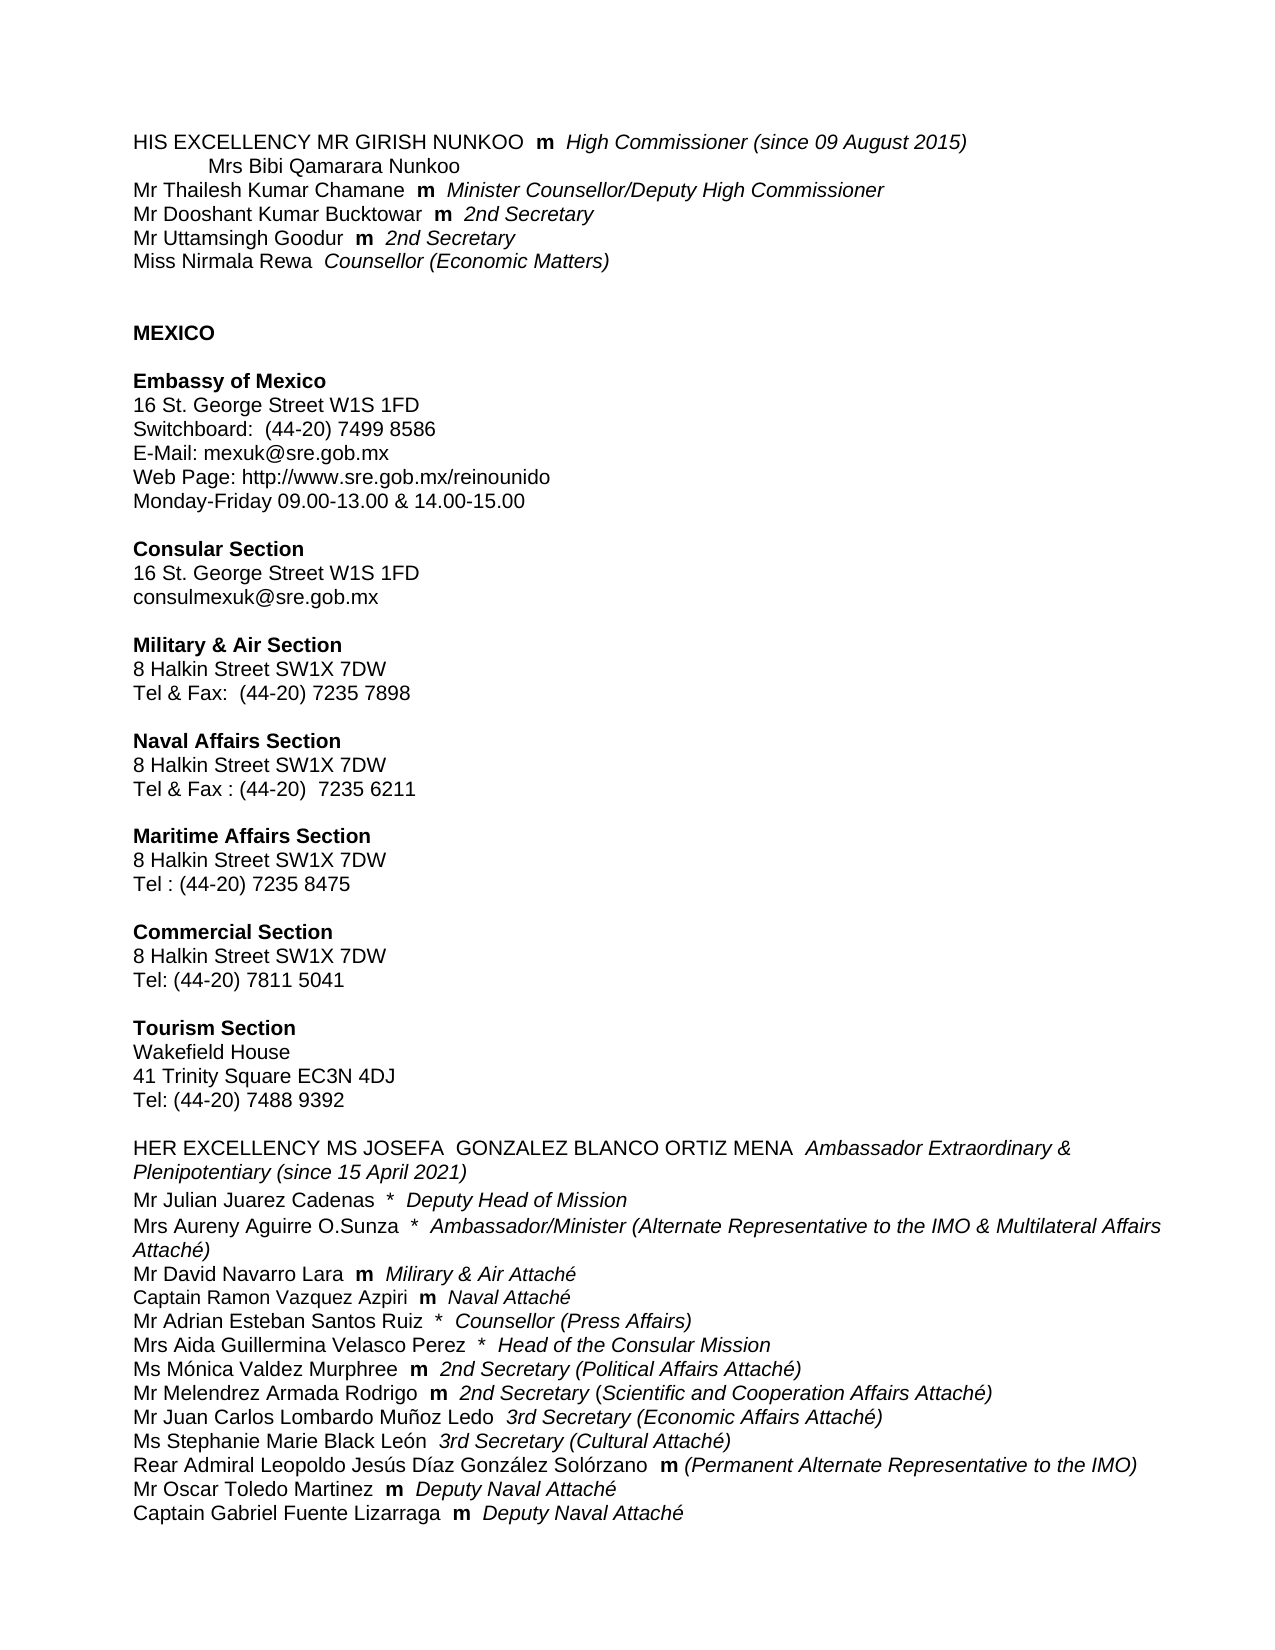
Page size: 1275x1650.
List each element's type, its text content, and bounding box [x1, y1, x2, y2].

text Mr Thailesh Kumar Chamane m Minister Counsellor/Deputy High Commissioner [133, 177, 1181, 201]
text Web Page: http://www.sre.gob.mx/reinounido [133, 465, 1181, 489]
subtitle Naval Affairs Section [133, 728, 1181, 752]
text Mr Julian Juarez Cadenas * Deputy Head of Mission [133, 1184, 1181, 1214]
text Tourism Section [133, 1016, 1181, 1040]
text Wakefield House [133, 1040, 1181, 1064]
text Mr Juan Carlos Lombardo Muñoz Ledo 3rd Secretary (Economic Affairs Attaché) [133, 1404, 1181, 1428]
text E-Mail: mexuk@sre.gob.mx [133, 441, 1181, 465]
text Captain Gabriel Fuente Lizarraga m Deputy Naval Attaché [133, 1500, 1181, 1524]
text Miss Nirmala Rewa Counsellor (Economic Matters) [133, 249, 1181, 273]
text Tel & Fax: (44-20) 7235 7898 [133, 681, 1181, 704]
text Mrs Bibi Qamarara Nunkoo [133, 153, 1181, 177]
subtitle Maritime Affairs Section [133, 824, 1181, 848]
text 8 Halkin Street SW1X 7DW [133, 752, 1181, 776]
text Tel: (44-20) 7488 9392 [133, 1088, 1181, 1112]
text Mrs Aureny Aguirre O.Sunza * Ambassador/Minister (Alternate Representative to the IMO & Multilateral Affairs Attaché) [133, 1214, 1181, 1262]
text Mr Dooshant Kumar Bucktowar m 2nd Secretary [133, 201, 1181, 225]
text HER EXCELLENCY MS JOSEFA GONZALEZ BLANCO ORTIZ MENA Ambassador Extraordinary & Plenipotentiary (since 15 April 2021) [133, 1136, 1181, 1184]
text 16 St. George Street W1S 1FD [133, 561, 1181, 585]
text Mr David Navarro Lara m Milirary & Air Attaché [133, 1262, 1181, 1286]
text 8 Halkin Street SW1X 7DW [133, 848, 1181, 872]
text HIS EXCELLENCY MR GIRISH NUNKOO m High Commissioner (since 09 August 2015) [133, 129, 1181, 153]
subtitle Commercial Section [133, 920, 1181, 944]
subtitle Military & Air Section [133, 633, 1181, 657]
text Switchboard: (44-20) 7499 8586 [133, 417, 1181, 441]
text Mr Oscar Toledo Martinez m Deputy Naval Attaché [133, 1476, 1181, 1500]
text Ms Mónica Valdez Murphree m 2nd Secretary (Political Affairs Attaché) [133, 1357, 1181, 1381]
text 41 Trinity Square EC3N 4DJ [133, 1064, 1181, 1088]
text 16 St. George Street W1S 1FD [133, 393, 1181, 417]
text Ms Stephanie Marie Black León 3rd Secretary (Cultural Attaché) [133, 1428, 1181, 1452]
text Embassy of Mexico [133, 369, 1181, 393]
text Mr Adrian Esteban Santos Ruiz * Counsellor (Press Affairs) [133, 1309, 1181, 1333]
text Tel: (44-20) 7811 5041 [133, 968, 1181, 992]
text MEXICO [133, 321, 1181, 345]
text Rear Admiral Leopoldo Jesús Díaz González Solórzano m (Permanent Alternate Representative to the IMO) [133, 1452, 1181, 1476]
text Mrs Aida Guillermina Velasco Perez * Head of the Consular Mission [133, 1333, 1181, 1357]
text Monday-Friday 09.00-13.00 & 14.00-15.00 [133, 489, 1181, 513]
text 8 Halkin Street SW1X 7DW [133, 657, 1181, 681]
text Tel : (44-20) 7235 8475 [133, 872, 1181, 896]
text Tel & Fax : (44-20) 7235 6211 [133, 776, 1181, 800]
text 8 Halkin Street SW1X 7DW [133, 944, 1181, 968]
text Captain Ramon Vazquez Azpiri m Naval Attaché [133, 1286, 1181, 1309]
text Mr Melendrez Armada Rodrigo m 2nd Secretary (Scientific and Cooperation Affairs Attaché) [133, 1381, 1181, 1404]
subtitle Consular Section [133, 537, 1181, 561]
text consulmexuk@sre.gob.mx [133, 585, 1181, 609]
text Mr Uttamsingh Goodur m 2nd Secretary [133, 225, 1181, 249]
